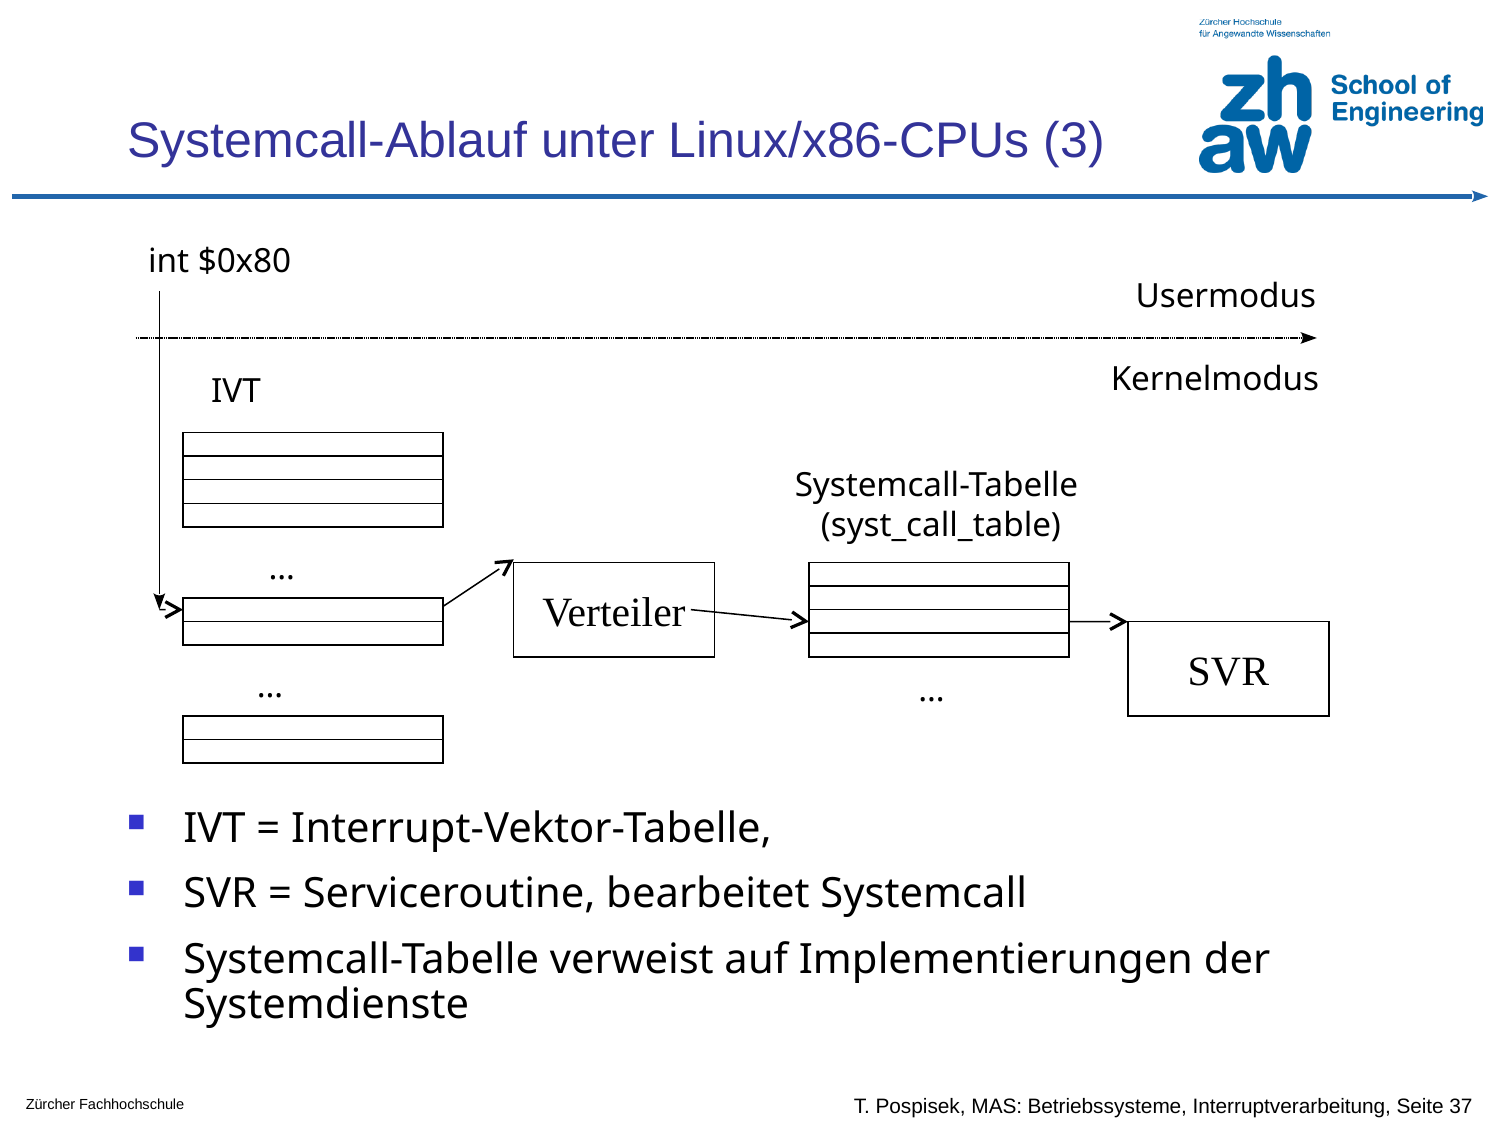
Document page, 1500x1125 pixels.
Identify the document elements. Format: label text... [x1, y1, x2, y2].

text_box … [253, 538, 325, 594]
text_box [809, 562, 1069, 657]
text_box [183, 716, 443, 764]
text_box [183, 432, 443, 528]
picture [1199, 19, 1483, 173]
text_box int $0x80 [133, 231, 307, 287]
title Systemcall-Ablauf unter Linux/x86-CPUs (3) [112, 66, 1391, 175]
text_box Usermodus [1120, 267, 1332, 322]
text_box [183, 597, 443, 646]
text_box IVT = Interrupt-Vektor-Tabelle, SVR = Serviceroutine, bearbeitet Systemcall Systemcall-Tabelle verweist auf Implementierungen der Systemdienste [112, 798, 1388, 949]
text_box SVR [1127, 621, 1329, 717]
text_box … [242, 656, 313, 712]
text_box IVT [196, 361, 276, 417]
text_box Kernelmodus [1096, 349, 1335, 405]
text_box Verteiler [513, 562, 715, 657]
text_box Systemcall-Tabelle (syst_call_table) [780, 456, 1103, 551]
text_box … [903, 660, 975, 716]
